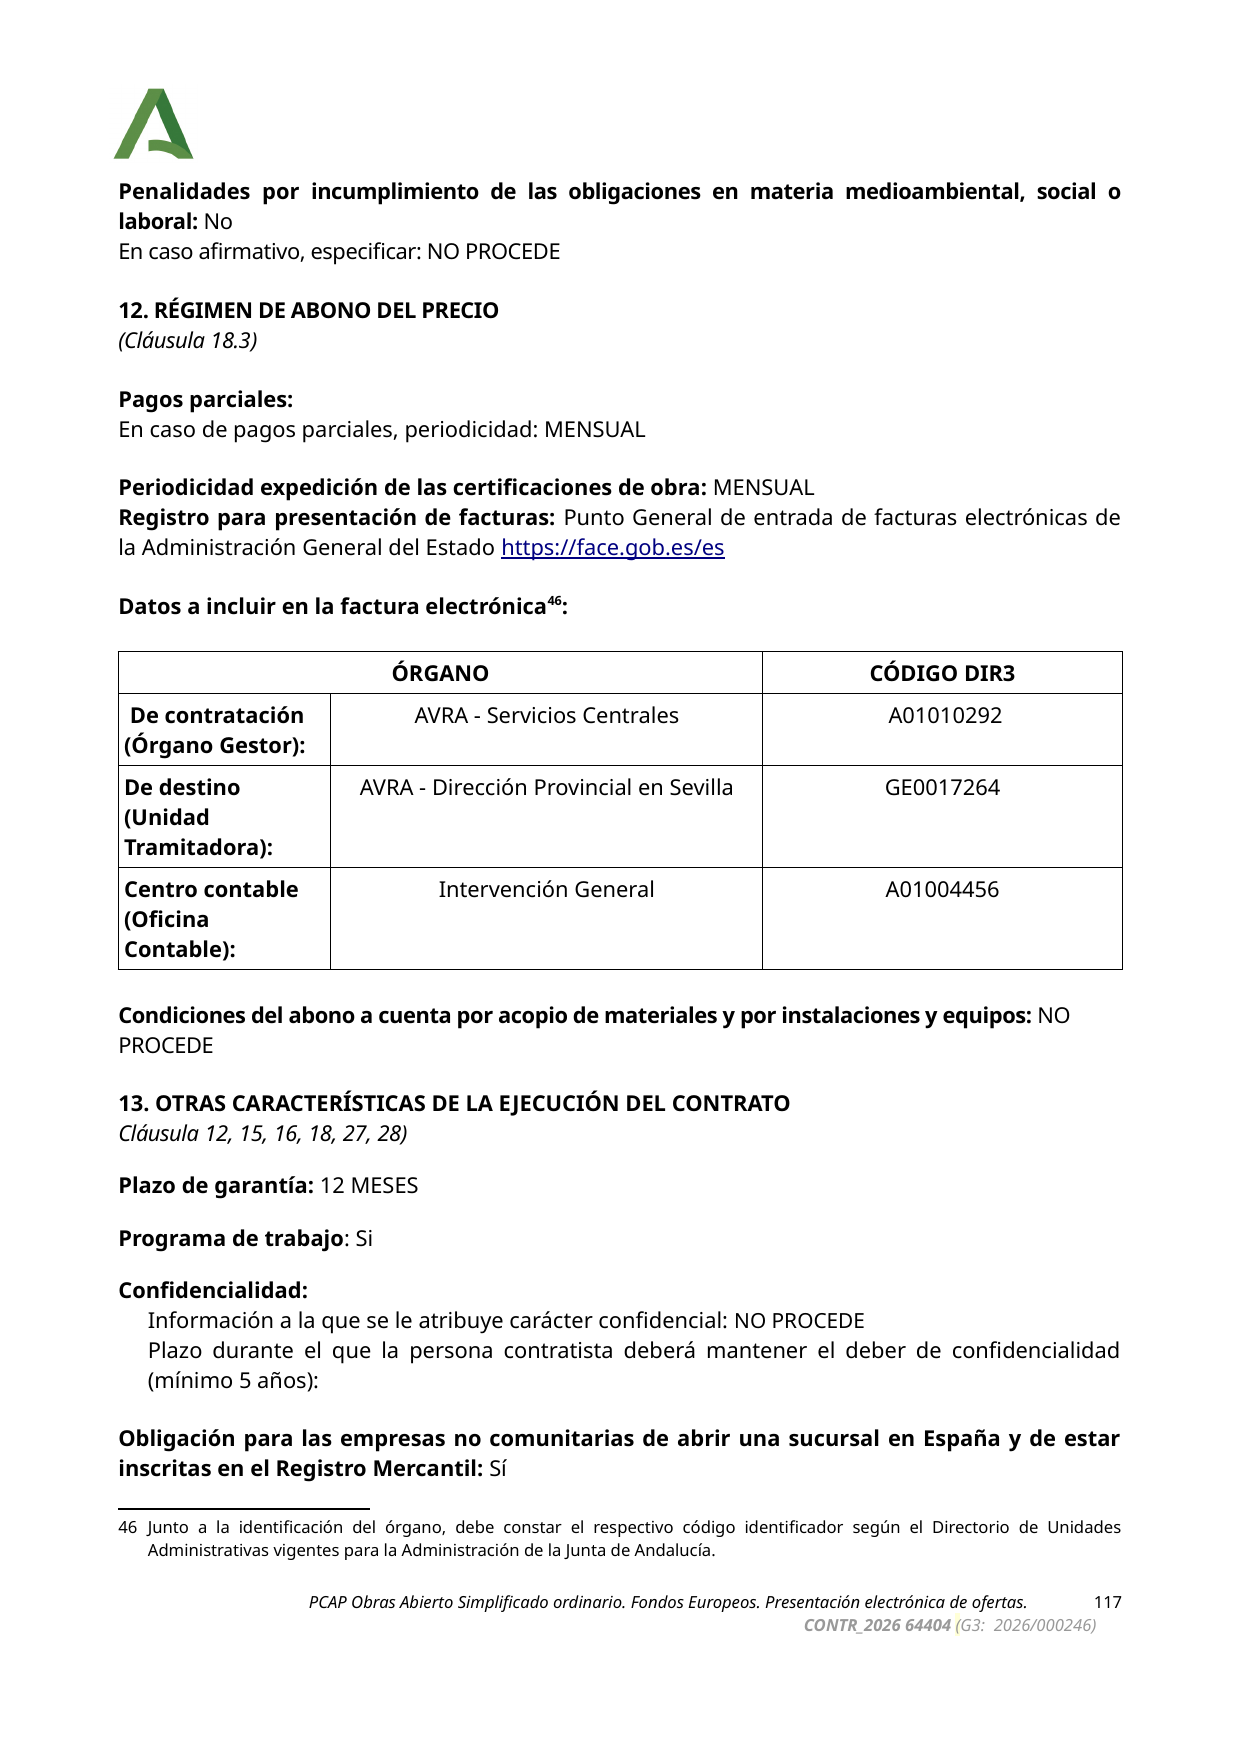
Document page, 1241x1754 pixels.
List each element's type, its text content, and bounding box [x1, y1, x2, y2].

text Datos a incluir en la factura electrónica: [118, 591, 1122, 621]
text Confidencialidad: [118, 1276, 1122, 1305]
picture [109, 84, 198, 163]
table_cell AVRA - Dirección Provincial en Sevilla [331, 766, 762, 867]
text Programa de trabajo: Si [118, 1223, 1122, 1253]
table_cell A01010292 [763, 694, 1122, 765]
table_cell AVRA - Servicios Centrales [331, 694, 762, 765]
table_header ÓRGANO [119, 652, 762, 693]
text Registro para presentación de facturas: Punto General de entrada de facturas electrónicas de la Administración General del Estado https://face.gob.es/es [118, 502, 1122, 562]
text Cláusula 12, 15, 16, 18, 27, 28) [118, 1118, 1122, 1148]
text (Cláusula 18.3) [118, 325, 1122, 355]
table_cell De destino (Unidad Tramitadora): [119, 766, 330, 867]
text En caso afirmativo, especificar: NO PROCEDE [118, 236, 1122, 266]
text En caso de pagos parciales, periodicidad: MENSUAL [118, 414, 1122, 443]
text 12. RÉGIMEN DE ABONO DEL PRECIO [118, 296, 1122, 325]
text Información a la que se le atribuye carácter confidencial: NO PROCEDE [148, 1305, 1122, 1335]
text Condiciones del abono a cuenta por acopio de materiales y por instalaciones y equipos: NO PROCEDE [118, 1000, 1122, 1059]
text 13. OTRAS CARACTERÍSTICAS DE LA EJECUCIÓN DEL CONTRATO [118, 1088, 1122, 1118]
text Obligación para las empresas no comunitarias de abrir una sucursal en España y de estar inscritas en el Registro Mercantil: Sí [118, 1423, 1122, 1483]
text Penalidades por incumplimiento de las obligaciones en materia medioambiental, social o laboral: No [118, 176, 1122, 236]
table_cell De contratación (Órgano Gestor): [119, 694, 330, 765]
table_cell Intervención General [331, 868, 762, 969]
table_cell GE0017264 [763, 766, 1122, 867]
text Junto a la identificación del órgano, debe constar el respectivo código identificador según el Directorio de Unidades Administrativas vigentes para la Administración de la Junta de Andalucía. [118, 1516, 1122, 1561]
table_cell A01004456 [763, 868, 1122, 969]
text Plazo durante el que la persona contratista deberá mantener el deber de confidencialidad (mínimo 5 años): [148, 1335, 1122, 1395]
table_header CÓDIGO DIR3 [763, 652, 1122, 693]
table_cell Centro contable (Oficina Contable): [119, 868, 330, 969]
text Periodicidad expedición de las certificaciones de obra: MENSUAL [118, 472, 1122, 502]
text Pagos parciales: [118, 384, 1122, 414]
text Plazo de garantía: 12 MESES [118, 1171, 1122, 1200]
